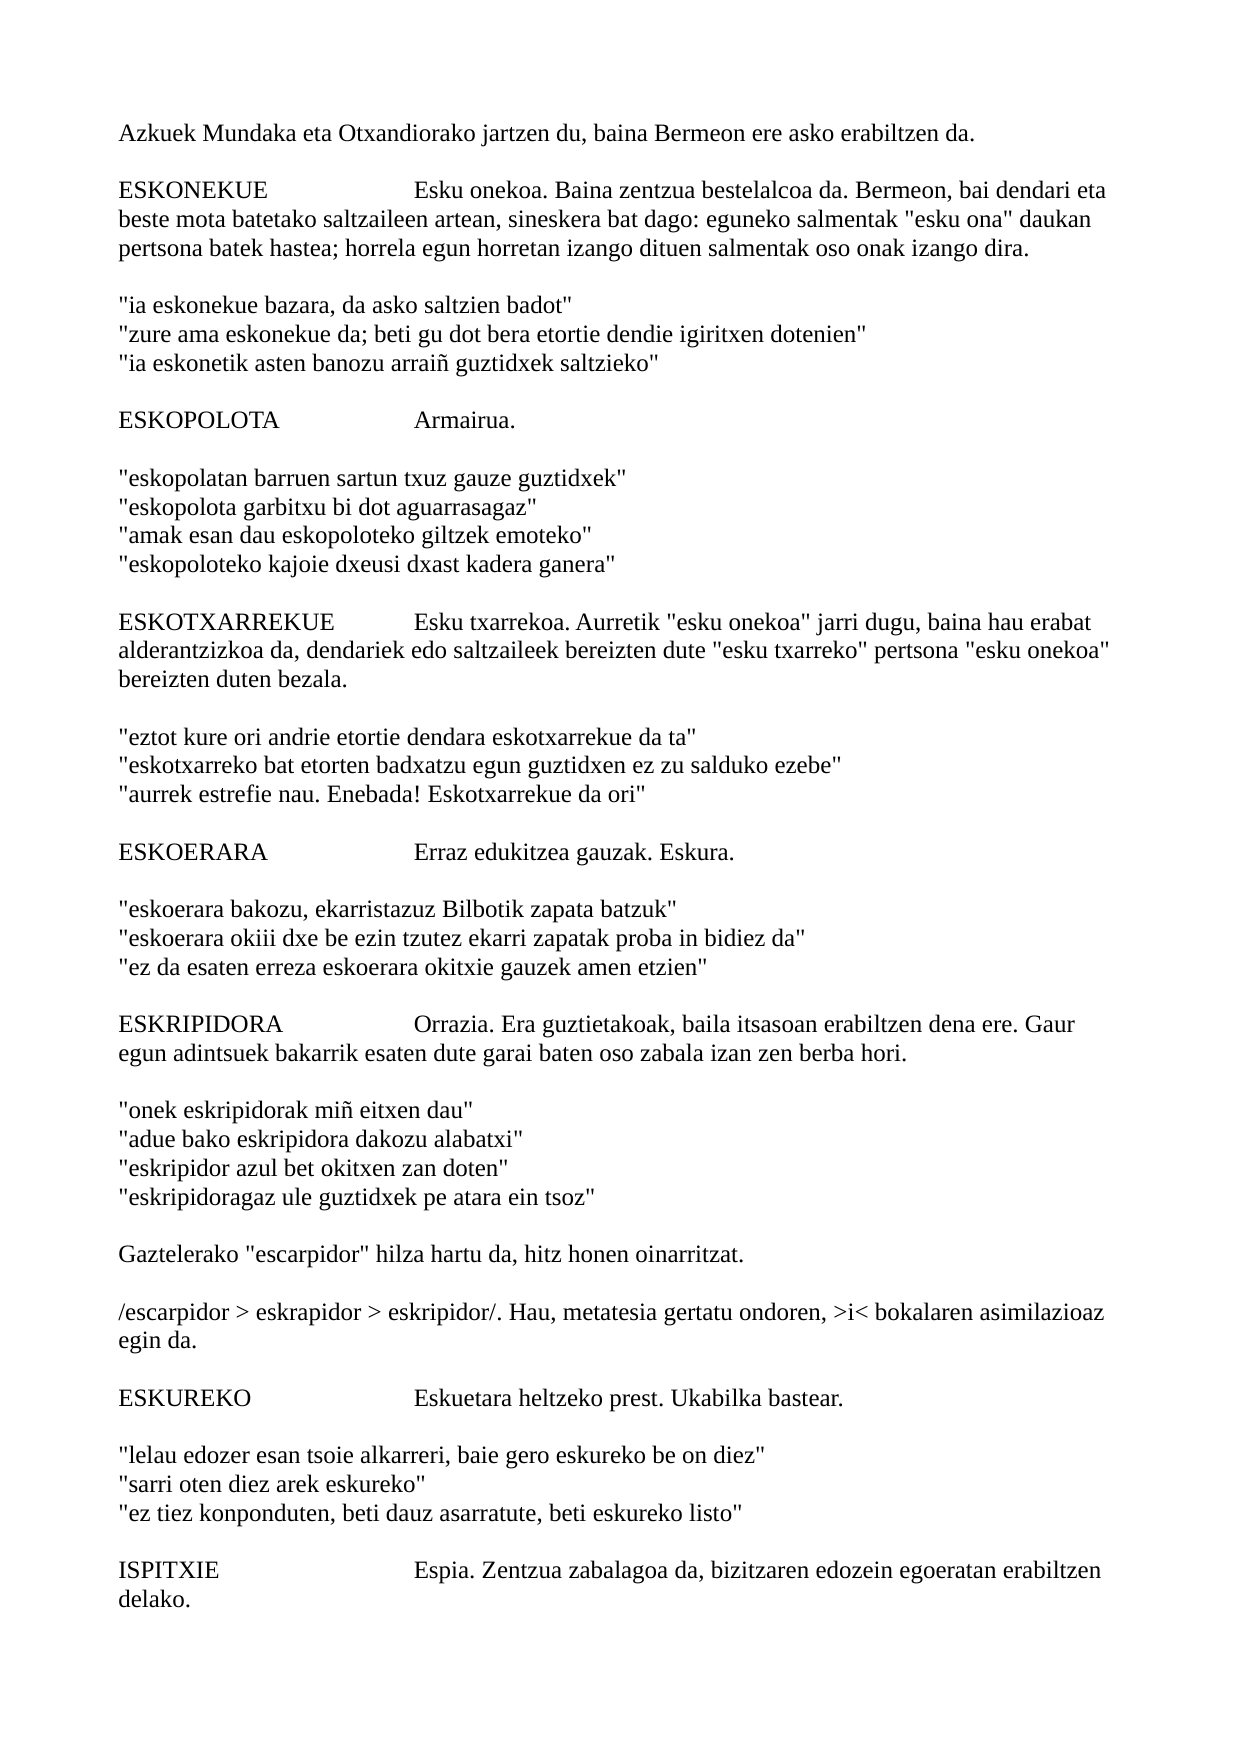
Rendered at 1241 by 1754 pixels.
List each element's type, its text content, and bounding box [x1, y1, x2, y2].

text "eskopoloteko kajoie dxeusi dxast kadera ganera" [118, 549, 1122, 578]
text "eskripidor azul bet okitxen zan doten" [118, 1153, 1122, 1182]
text "eskotxarreko bat etorten badxatzu egun guztidxen ez zu salduko ezebe" [118, 751, 1122, 779]
text ESKUREKO Eskuetara heltzeko prest. Ukabilka bastear. [118, 1383, 1122, 1412]
text "ia eskonekue bazara, da asko saltzien badot" [118, 291, 1122, 319]
text "ez da esaten erreza eskoerara okitxie gauzek amen etzien" [118, 952, 1122, 981]
text "ez tiez konponduten, beti dauz asarratute, beti eskureko listo" [118, 1498, 1122, 1527]
text ESKRIPIDORA Orrazia. Era guztietakoak, baila itsasoan erabiltzen dena ere. Gaur egun adintsuek bakarrik esaten dute garai baten oso zabala izan zen berba hori. [118, 1009, 1122, 1067]
text "eskripidoragaz ule guztidxek pe atara ein tsoz" [118, 1182, 1122, 1211]
text "ia eskonetik asten banozu arraiñ guztidxek saltzieko" [118, 348, 1122, 377]
text Azkuek Mundaka eta Otxandiorako jartzen du, baina Bermeon ere asko erabiltzen da. [118, 118, 1122, 147]
text ISPITXIE Espia. Zentzua zabalagoa da, bizitzaren edozein egoeratan erabiltzen delako. [118, 1556, 1122, 1613]
text "eztot kure ori andrie etortie dendara eskotxarrekue da ta" [118, 722, 1122, 751]
text ESKOTXARREKUE Esku txarrekoa. Aurretik "esku onekoa" jarri dugu, baina hau erabat alderantzizkoa da, dendariek edo saltzaileek bereizten dute "esku txarreko" pertsona "esku onekoa" bereizten duten bezala. [118, 607, 1122, 693]
text "aurrek estrefie nau. Enebada! Eskotxarrekue da ori" [118, 779, 1122, 808]
text "eskoerara okiii dxe be ezin tzutez ekarri zapatak proba in bidiez da" [118, 923, 1122, 952]
text "amak esan dau eskopoloteko giltzek emoteko" [118, 521, 1122, 549]
text ESKONEKUE Esku onekoa. Baina zentzua bestelalcoa da. Bermeon, bai dendari eta beste mota batetako saltzaileen artean, sineskera bat dago: eguneko salmentak "esku ona" daukan pertsona batek hastea; horrela egun horretan izango dituen salmentak oso onak izango dira. [118, 176, 1122, 262]
text "eskoerara bakozu, ekarristazuz Bilbotik zapata batzuk" [118, 894, 1122, 923]
text "eskopolota garbitxu bi dot aguarrasagaz" [118, 492, 1122, 521]
text "lelau edozer esan tsoie alkarreri, baie gero eskureko be on diez" [118, 1441, 1122, 1469]
text "adue bako eskripidora dakozu alabatxi" [118, 1124, 1122, 1153]
text ESKOERARA Erraz edukitzea gauzak. Eskura. [118, 837, 1122, 866]
text "eskopolatan barruen sartun txuz gauze guztidxek" [118, 463, 1122, 492]
text ESKOPOLOTA Armairua. [118, 406, 1122, 434]
text Gaztelerako "escarpidor" hilza hartu da, hitz honen oinarritzat. [118, 1239, 1122, 1268]
text /escarpidor > eskrapidor > eskripidor/. Hau, metatesia gertatu ondoren, >i< bokalaren asimilazioaz egin da. [118, 1297, 1122, 1354]
text "zure ama eskonekue da; beti gu dot bera etortie dendie igiritxen dotenien" [118, 319, 1122, 348]
text "onek eskripidorak miñ eitxen dau" [118, 1096, 1122, 1124]
text "sarri oten diez arek eskureko" [118, 1469, 1122, 1498]
